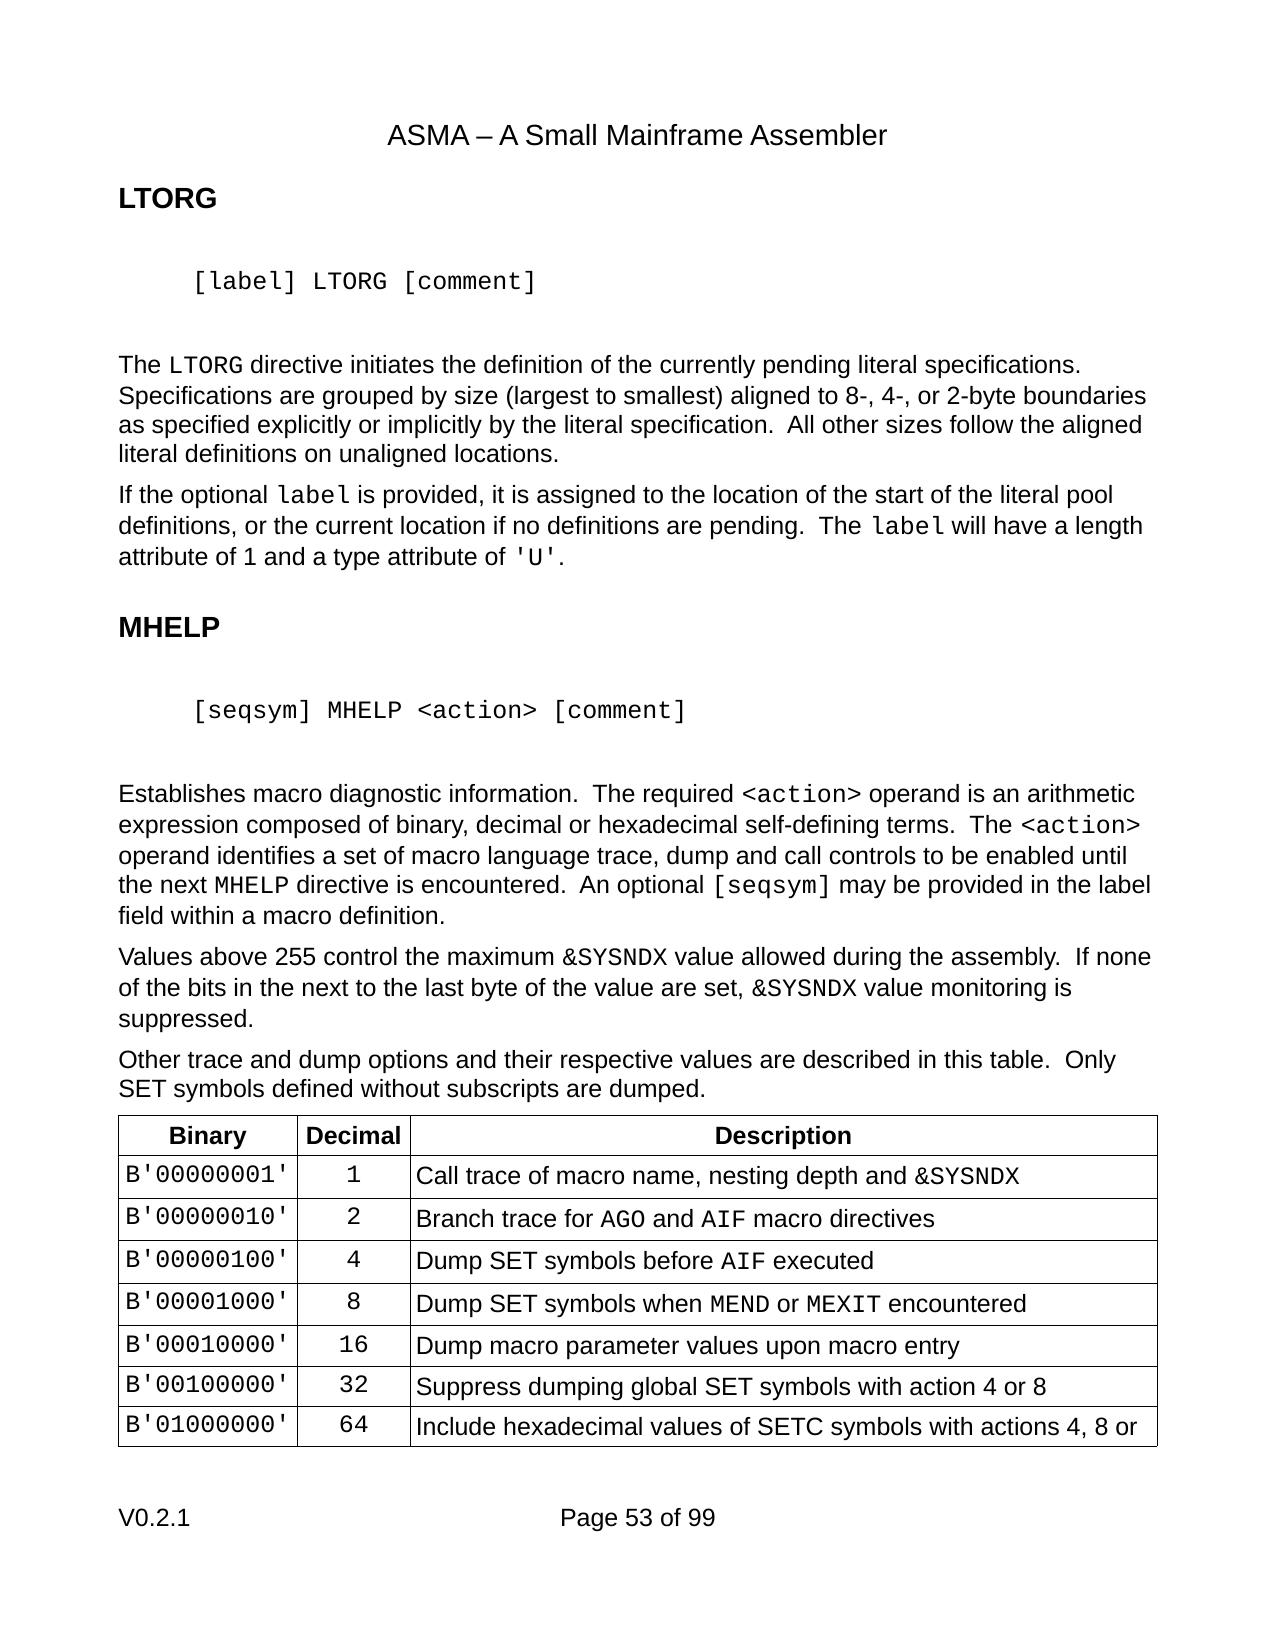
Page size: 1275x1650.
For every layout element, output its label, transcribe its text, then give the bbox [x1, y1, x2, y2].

table_cell Branch trace for AGO and AIF macro directives [411, 1199, 1157, 1240]
table_header Binary [119, 1116, 297, 1155]
text Values above 255 control the maximum &SYSNDX value allowed during the assembly. If none of the bits in the next to the last byte of the value are set, &SYSNDX value monitoring is suppressed. [118, 942, 1157, 1032]
table_cell B'00000010' [119, 1199, 297, 1240]
text Other trace and dump options and their respective values are described in this table. Only SET symbols defined without subscripts are dumped. [118, 1045, 1157, 1102]
table_cell Dump SET symbols when MEND or MEXIT encountered [411, 1284, 1157, 1325]
table_cell B'00010000' [119, 1326, 297, 1366]
table_cell Include hexadecimal values of SETC symbols with actions 4, 8 or [411, 1407, 1157, 1446]
text If the optional label is provided, it is assigned to the location of the start of the literal pool definitions, or the current location if no definitions are pending. The label will have a length attribute of 1 and a type attribute of 'U'. [118, 480, 1157, 573]
table_cell Suppress dumping global SET symbols with action 4 or 8 [411, 1367, 1157, 1406]
table_cell B'01000000' [119, 1407, 297, 1446]
table_cell B'00001000' [119, 1284, 297, 1325]
table_cell B'00000001' [119, 1156, 297, 1198]
subtitle LTORG [118, 181, 1157, 215]
table_cell 16 [298, 1326, 410, 1366]
table_cell 32 [298, 1367, 410, 1406]
subtitle MHELP [118, 610, 1157, 644]
table_cell Dump SET symbols before AIF executed [411, 1241, 1157, 1283]
text The LTORG directive initiates the definition of the currently pending literal specifications. Specifications are grouped by size (largest to smallest) aligned to 8-, 4-, or 2-byte boundaries as specified explicitly or implicitly by the literal specification. All other sizes follow the aligned literal definitions on unaligned locations. [118, 350, 1157, 467]
text Establishes macro diagnostic information. The required <action> operand is an arithmetic expression composed of binary, decimal or hexadecimal self-defining terms. The <action> operand identifies a set of macro language trace, dump and call controls to be enabled until the next MHELP directive is encountered. An optional [seqsym] may be provided in the label field within a macro definition. [118, 779, 1157, 929]
table_cell B'00100000' [119, 1367, 297, 1406]
table_cell B'00000100' [119, 1241, 297, 1283]
text [seqsym] MHELP <action> [comment] [192, 697, 1157, 726]
table_cell 64 [298, 1407, 410, 1446]
table_header Decimal [298, 1116, 410, 1155]
text [label] LTORG [comment] [192, 268, 1157, 297]
table_cell 1 [298, 1156, 410, 1198]
table_cell 2 [298, 1199, 410, 1240]
table_cell 4 [298, 1241, 410, 1283]
table_header Description [411, 1116, 1157, 1155]
table_cell 8 [298, 1284, 410, 1325]
table_cell Call trace of macro name, nesting depth and &SYSNDX [411, 1156, 1157, 1198]
table_cell Dump macro parameter values upon macro entry [411, 1326, 1157, 1366]
